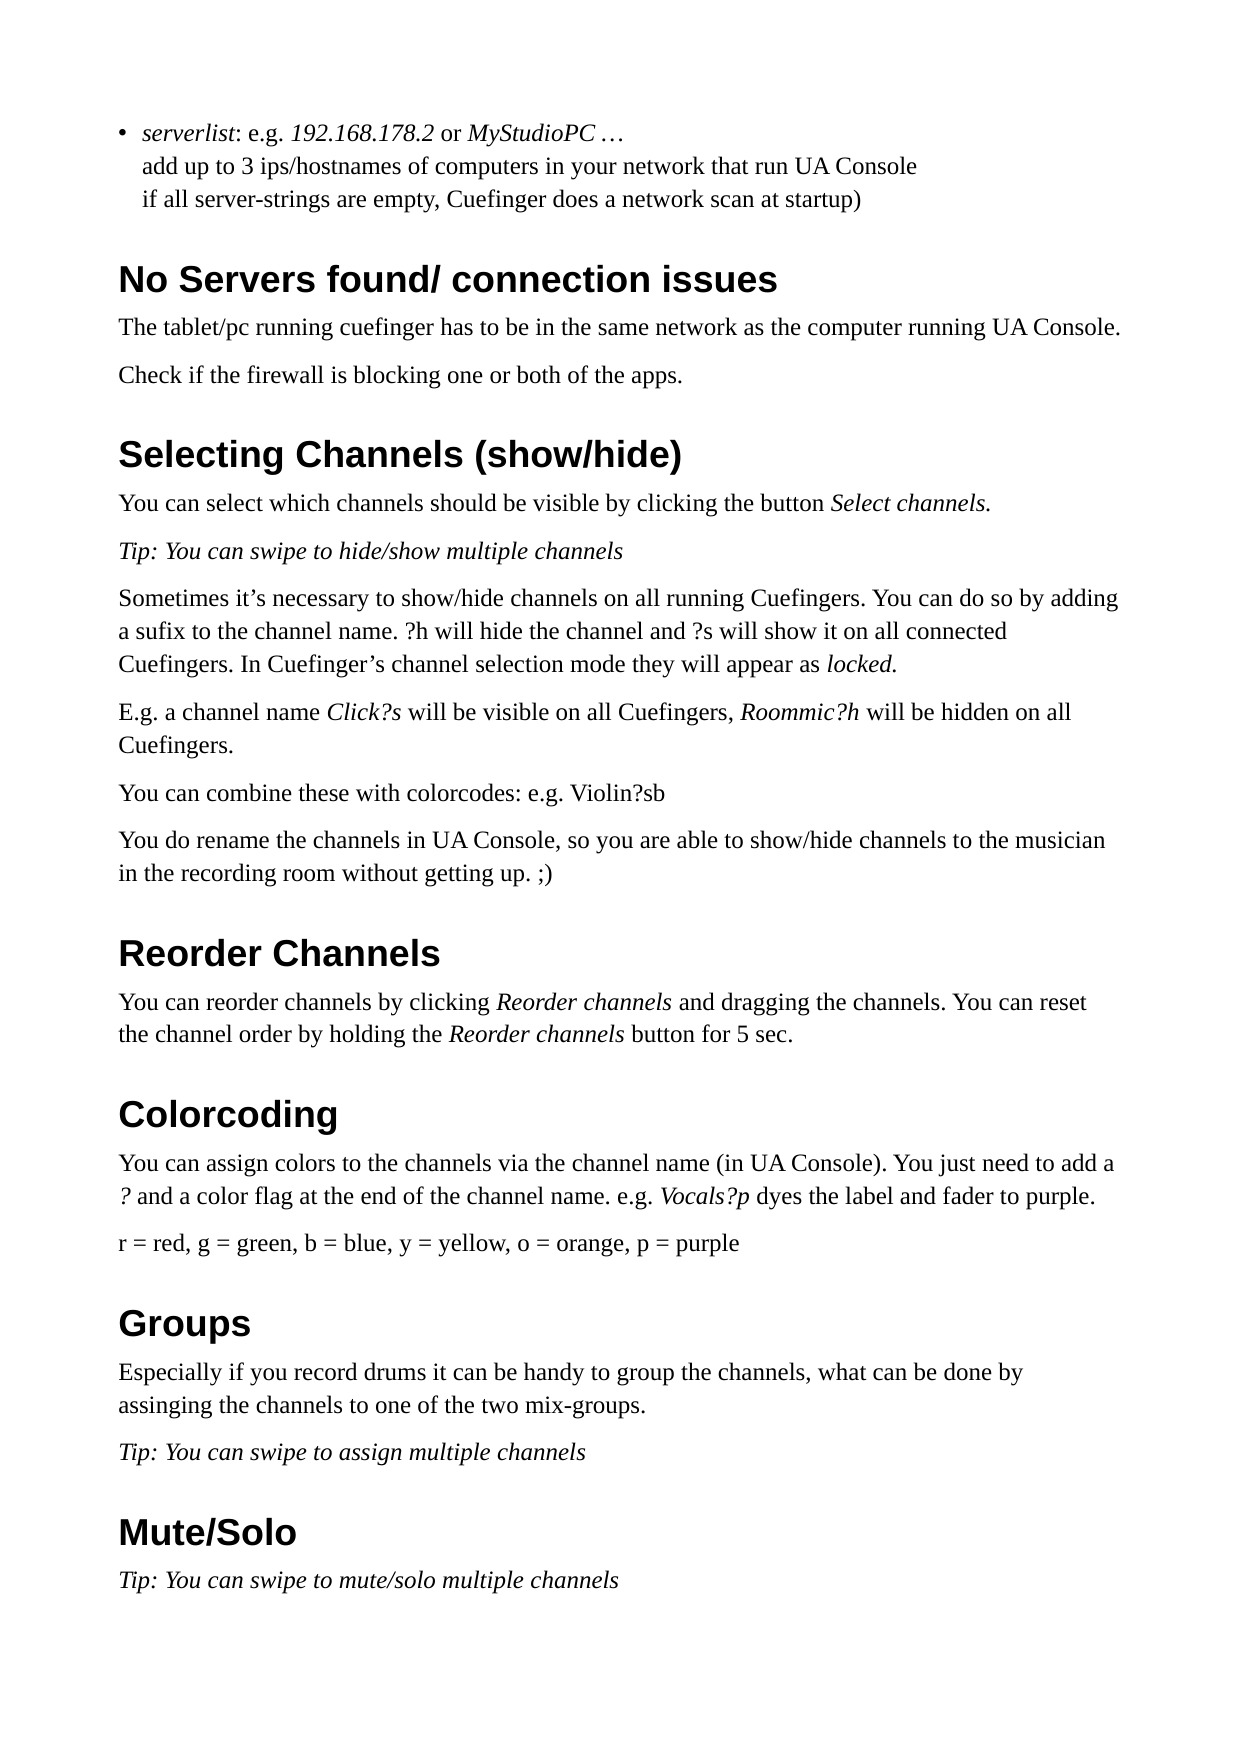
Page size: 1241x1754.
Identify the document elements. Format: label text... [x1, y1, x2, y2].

text E.g. a channel name Click?s will be visible on all Cuefingers, Roommic?h will be hidden on all Cuefingers. [118, 697, 1122, 759]
text r = red, g = green, b = blue, y = yellow, o = orange, p = purple [118, 1228, 1122, 1257]
subtitle Mute/Solo [118, 1510, 1122, 1553]
text Tip: You can swipe to mute/solo multiple channels [118, 1566, 1122, 1594]
text Check if the firewall is blocking one or both of the apps. [118, 360, 1122, 389]
text Especially if you record drums it can be handy to group the channels, what can be done by assinging the channels to one of the two mix-groups. [118, 1357, 1122, 1418]
text You can select which channels should be visible by clicking the button Select channels. [118, 488, 1122, 517]
list serverlist: e.g. 192.168.178.2 or MyStudioPC … add up to 3 ips/hostnames of computers in your network that run UA Console if all server-strings are empty, Cuefinger does a network scan at startup) [118, 118, 1122, 213]
subtitle Groups [118, 1301, 1122, 1344]
text Tip: You can swipe to hide/show multiple channels [118, 536, 1122, 564]
text You do rename the channels in UA Console, so you are able to show/hide channels to the musician in the recording room without getting up. ;) [118, 825, 1122, 887]
subtitle No Servers found/ connection issues [118, 257, 1122, 300]
text The tablet/pc running cuefinger has to be in the same network as the computer running UA Console. [118, 312, 1122, 341]
text You can reorder channels by clicking Reorder channels and dragging the channels. You can reset the channel order by holding the Reorder channels button for 5 sec. [118, 987, 1122, 1048]
text Tip: You can swipe to assign multiple channels [118, 1437, 1122, 1466]
text You can assign colors to the channels via the channel name (in UA Console). You just need to add a ? and a color flag at the end of the channel name. e.g. Vocals?p dyes the label and fader to purple. [118, 1148, 1122, 1209]
text You can combine these with colorcodes: e.g. Violin?sb [118, 778, 1122, 806]
subtitle Reorder Channels [118, 931, 1122, 974]
subtitle Selecting Channels (show/hide) [118, 433, 1122, 476]
text Sometimes it’s necessary to show/hide channels on all running Cuefingers. You can do so by adding a sufix to the channel name. ?h will hide the channel and ?s will show it on all connected Cuefingers. In Cuefinger’s channel selection mode they will appear as locked. [118, 583, 1122, 678]
subtitle Colorcoding [118, 1092, 1122, 1135]
